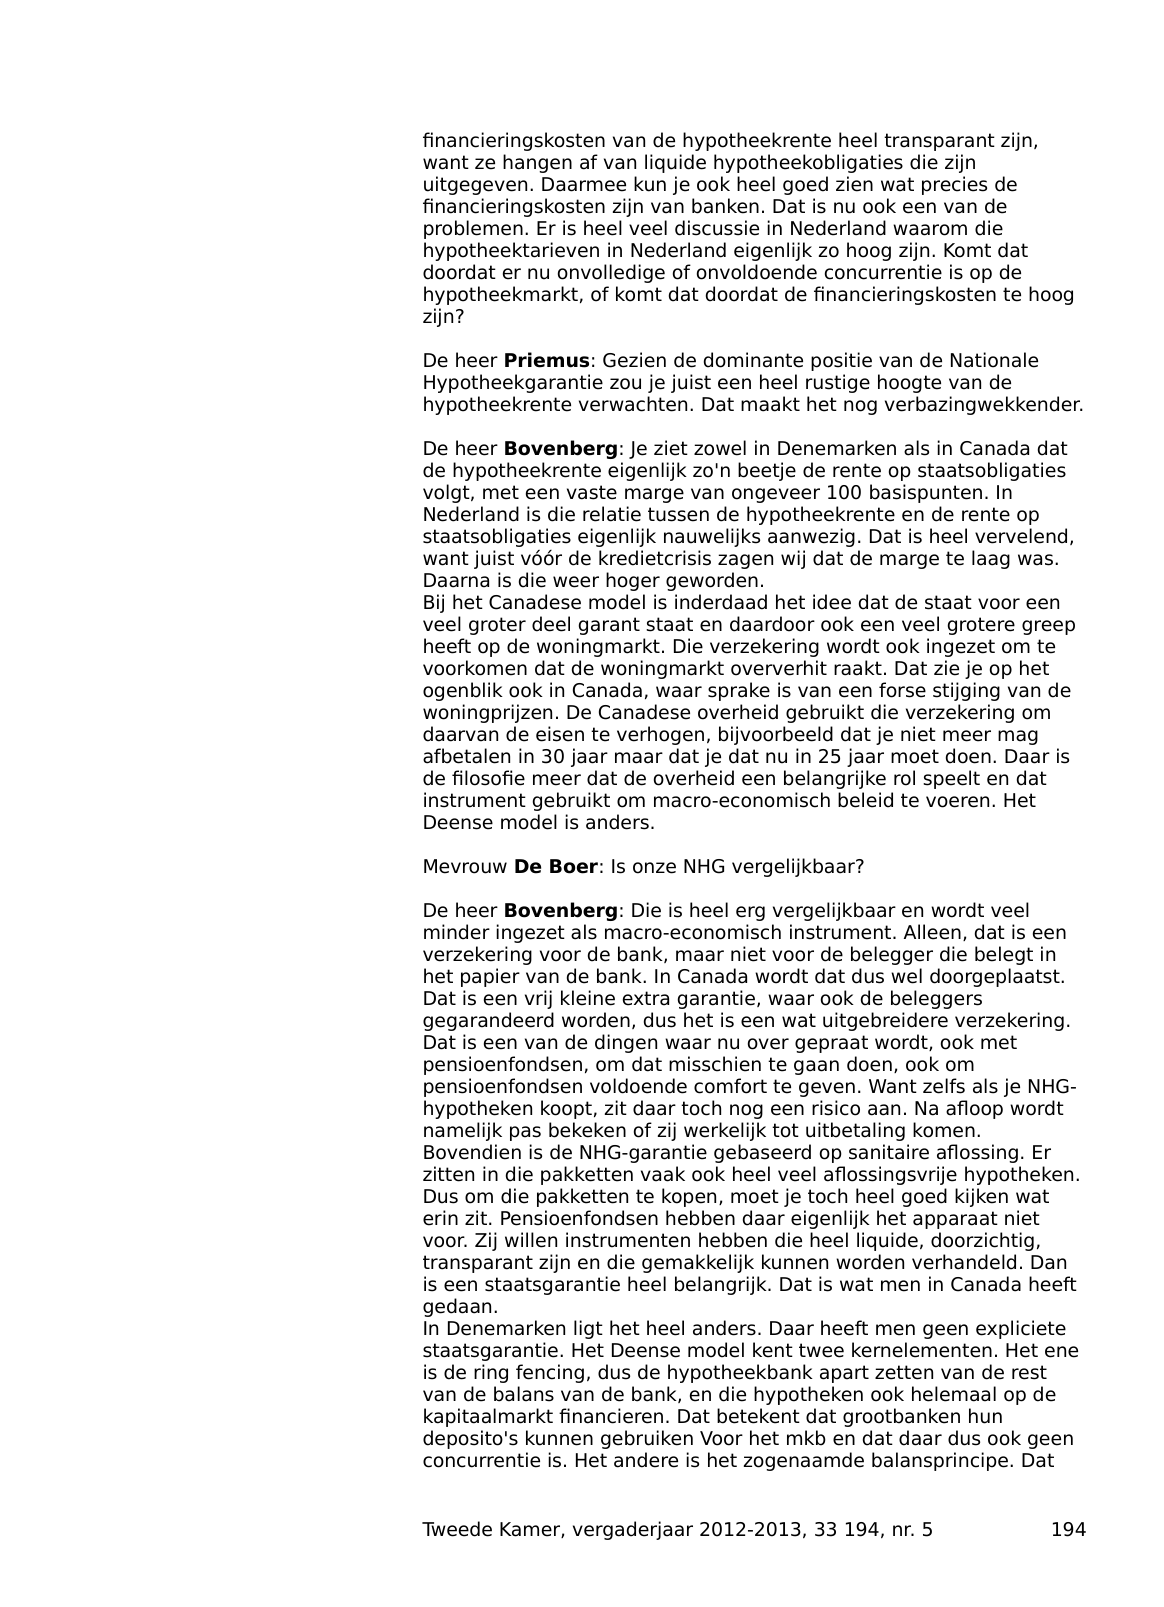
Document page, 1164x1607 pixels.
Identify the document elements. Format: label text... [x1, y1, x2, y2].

text De heer Priemus: Gezien de dominante positie van de Nationale Hypotheekgarantie zou je juist een heel rustige hoogte van de hypotheekrente verwachten. Dat maakt het nog verbazingwekkender. [422, 350, 1087, 416]
text De heer Bovenberg: Je ziet zowel in Denemarken als in Canada dat de hypotheekrente eigenlijk zo'n beetje de rente op staatsobligaties volgt, met een vaste marge van ongeveer 100 basispunten. In Nederland is die relatie tussen de hypotheekrente en de rente op staatsobligaties eigenlijk nauwelijks aanwezig. Dat is heel vervelend, want juist vóór de kredietcrisis zagen wij dat de marge te laag was. Daarna is die weer hoger geworden. [422, 438, 1087, 592]
text Mevrouw De Boer: Is onze NHG vergelijkbaar? [422, 856, 1087, 878]
text In Denemarken ligt het heel anders. Daar heeft men geen expliciete staatsgarantie. Het Deense model kent twee kernelementen. Het ene is de ring fencing, dus de hypotheekbank apart zetten van de rest van de balans van de bank, en die hypotheken ook helemaal op de kapitaalmarkt financieren. Dat betekent dat grootbanken hun deposito's kunnen gebruiken Voor het mkb en dat daar dus ook geen concurrentie is. Het andere is het zogenaamde balansprincipe. Dat [422, 1318, 1087, 1471]
text Bij het Canadese model is inderdaad het idee dat de staat voor een veel groter deel garant staat en daardoor ook een veel grotere greep heeft op de woningmarkt. Die verzekering wordt ook ingezet om te voorkomen dat de woningmarkt oververhit raakt. Dat zie je op het ogenblik ook in Canada, waar sprake is van een forse stijging van de woningprijzen. De Canadese overheid gebruikt die verzekering om daarvan de eisen te verhogen, bijvoorbeeld dat je niet meer mag afbetalen in 30 jaar maar dat je dat nu in 25 jaar moet doen. Daar is de filosofie meer dat de overheid een belangrijke rol speelt en dat instrument gebruikt om macro-economisch beleid te voeren. Het Deense model is anders. [422, 592, 1087, 834]
text De heer Bovenberg: Die is heel erg vergelijkbaar en wordt veel minder ingezet als macro-economisch instrument. Alleen, dat is een verzekering voor de bank, maar niet voor de belegger die belegt in het papier van de bank. In Canada wordt dat dus wel doorgeplaatst. Dat is een vrij kleine extra garantie, waar ook de beleggers gegarandeerd worden, dus het is een wat uitgebreidere verzekering. Dat is een van de dingen waar nu over gepraat wordt, ook met pensioenfondsen, om dat misschien te gaan doen, ook om pensioenfondsen voldoende comfort te geven. Want zelfs als je NHG-hypotheken koopt, zit daar toch nog een risico aan. Na afloop wordt namelijk pas bekeken of zij werkelijk tot uitbetaling komen. Bovendien is de NHG-garantie gebaseerd op sanitaire aflossing. Er zitten in die pakketten vaak ook heel veel aflossingsvrije hypotheken. Dus om die pakketten te kopen, moet je toch heel goed kijken wat erin zit. Pensioenfondsen hebben daar eigenlijk het apparaat niet voor. Zij willen instrumenten hebben die heel liquide, doorzichtig, transparant zijn en die gemakkelijk kunnen worden verhandeld. Dan is een staatsgarantie heel belangrijk. Dat is wat men in Canada heeft gedaan. [422, 900, 1087, 1318]
text financieringskosten van de hypotheekrente heel transparant zijn, want ze hangen af van liquide hypotheekobligaties die zijn uitgegeven. Daarmee kun je ook heel goed zien wat precies de financieringskosten zijn van banken. Dat is nu ook een van de problemen. Er is heel veel discussie in Nederland waarom die hypotheektarieven in Nederland eigenlijk zo hoog zijn. Komt dat doordat er nu onvolledige of onvoldoende concurrentie is op de hypotheekmarkt, of komt dat doordat de financieringskosten te hoog zijn? [422, 130, 1087, 328]
